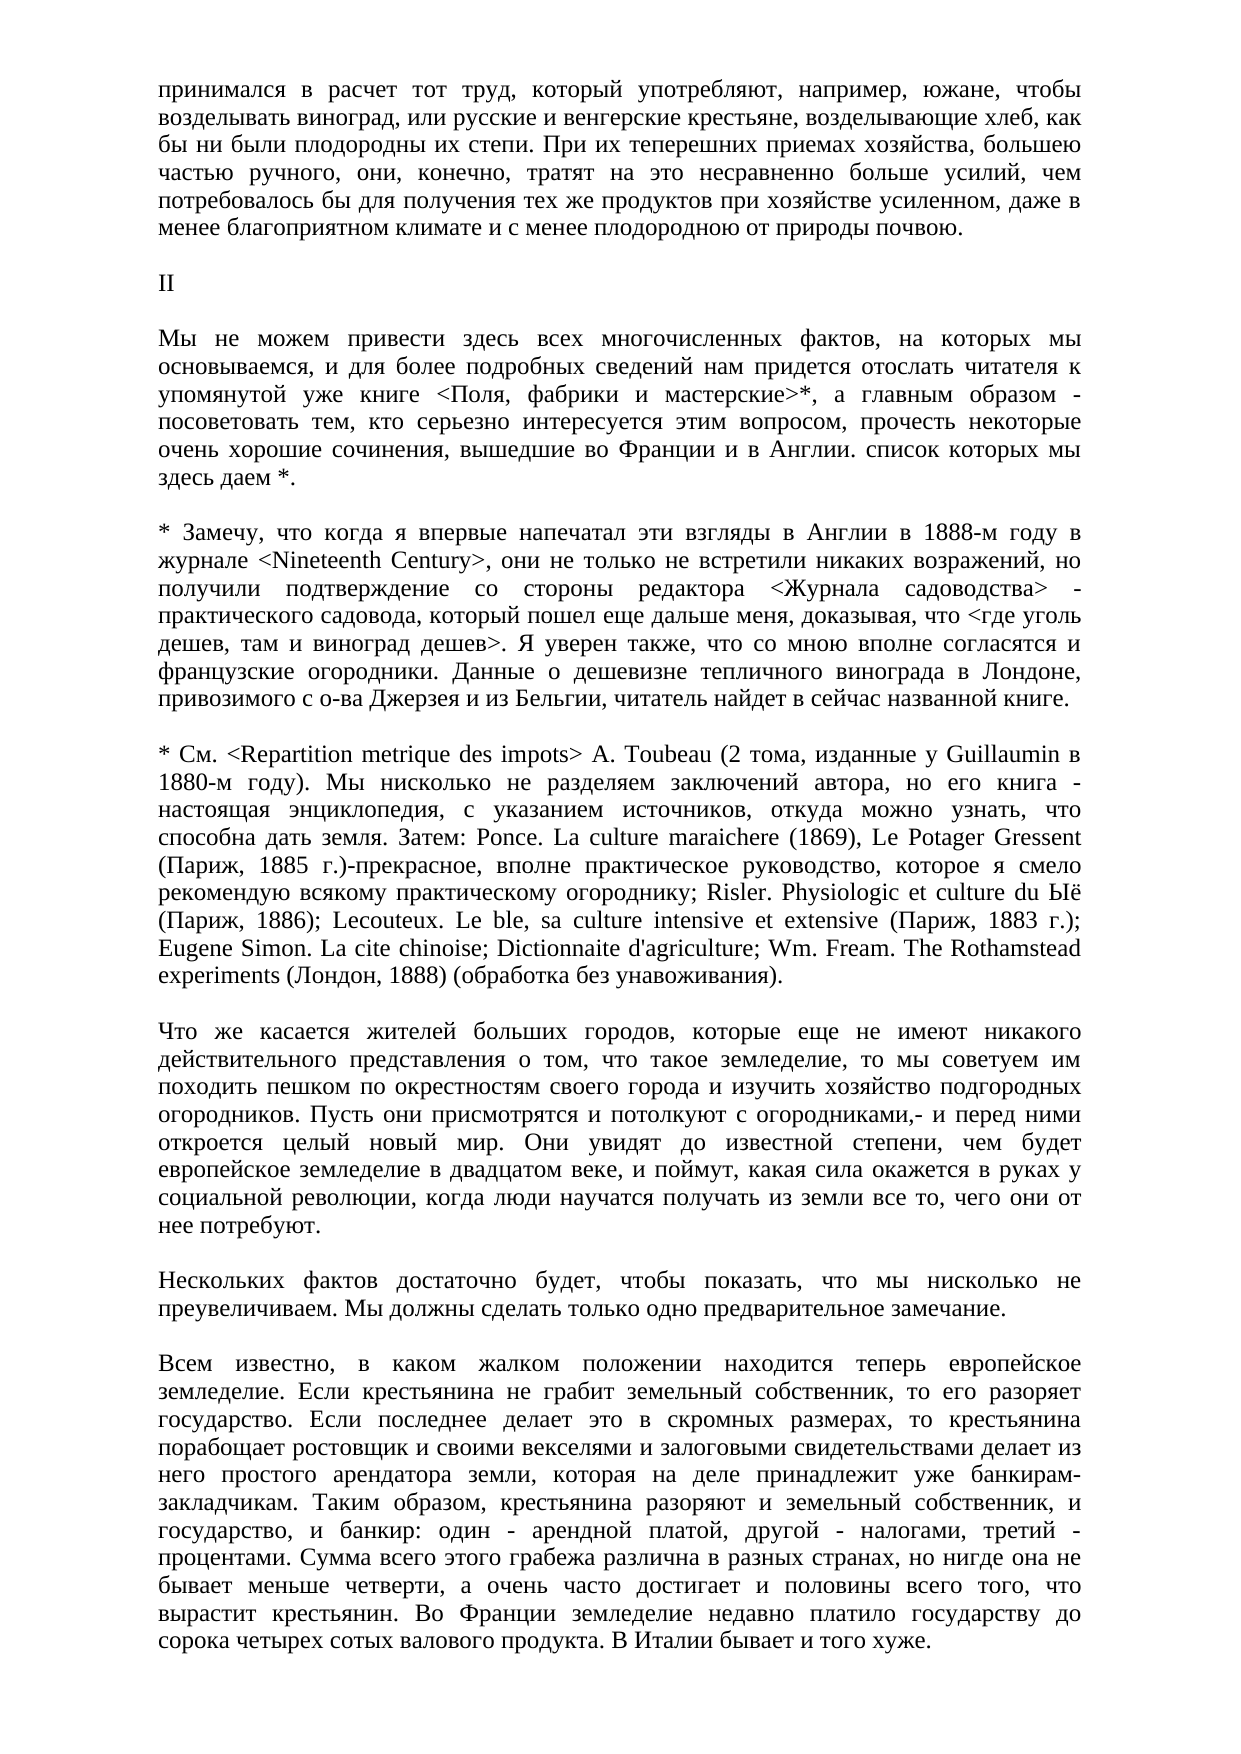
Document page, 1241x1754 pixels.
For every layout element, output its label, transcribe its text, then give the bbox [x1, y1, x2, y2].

text Мы не можем привести здесь всех многочисленных фактов, на которых мы основываемся, и для более подробных сведений нам придется отослать читателя к упомянутой уже книге <Поля, фабрики и мастерские>*, а главным образом - посоветовать тем, кто серьезно интересуется этим вопросом, прочесть некоторые очень хорошие сочинения, вышедшие во Франции и в Англии. список которых мы здесь даем *. [158, 324, 1082, 491]
text Всем известно, в каком жалком положении находится теперь европейское земледелие. Если крестьянина не грабит земельный собственник, то его разоряет государство. Если последнее делает это в скромных размерах, то крестьянина порабощает ростовщик и своими векселями и залоговыми свидетельствами делает из него простого арендатора земли, которая на деле принадлежит уже банкирам-закладчикам. Таким образом, крестьянина разоряют и земельный собственник, и государство, и банкир: один - арендной платой, другой - налогами, третий - процентами. Сумма всего этого грабежа различна в разных странах, но нигде она не бывает меньше четверти, а очень часто достигает и половины всего того, что вырастит крестьянин. Во Франции земледелие недавно платило государству до сорока четырех сотых валового продукта. В Италии бывает и того хуже. [158, 1349, 1082, 1654]
text II [158, 269, 1082, 297]
text * Замечу, что когда я впервые напечатал эти взгляды в Англии в 1888-м году в журнале <Nineteenth Century>, они не только не встретили никаких возражений, но получили подтверждение со стороны редактора <Журнала садоводства> - практического садовода, который пошел еще дальше меня, доказывая, что <где уголь дешев, там и виноград дешев>. Я уверен также, что со мною вполне согласятся и французские огородники. Данные о дешевизне тепличного винограда в Лондоне, привозимого с о-ва Джерзея и из Бельгии, читатель найдет в сейчас названной книге. [158, 518, 1082, 712]
text Нескольких фактов достаточно будет, чтобы показать, что мы нисколько не преувеличиваем. Мы должны сделать только одно предварительное замечание. [158, 1266, 1082, 1322]
text принимался в расчет тот труд, который употребляют, например, южане, чтобы возделывать виноград, или русские и венгерские крестьяне, возделывающие хлеб, как бы ни были плодородны их степи. При их теперешних приемах хозяйства, большею частью ручного, они, конечно, тратят на это несравненно больше усилий, чем потребовалось бы для получения тех же продуктов при хозяйстве усиленном, даже в менее благоприятном климате и с менее плодородною от природы почвою. [158, 75, 1082, 241]
text * См. <Repartition metrique des impots> A. Toubeau (2 тома, изданные у Guillaumin в 1880-м году). Мы нисколько не разделяем заключений автора, но его книга - настоящая энциклопедия, с указанием источников, откуда можно узнать, что способна дать земля. Затем: Ponce. La culture maraichere (1869), Le Potager Gressent (Париж, 1885 г.)-прекрасное, вполне практическое руководство, которое я смело рекомендую всякому практическому огороднику; Risler. Physiologic et culture du Ыё (Париж, 1886); Lecouteux. Le ble, sa culture intensive et extensive (Париж, 1883 г.); Eugene Simon. La cite chinoise; Dictionnaite d'agriculture; Wm. Fream. The Rothamstead experiments (Лондон, 1888) (обработка без унавоживания). [158, 740, 1082, 989]
text Что же касается жителей больших городов, которые еще не имеют никакого действительного представления о том, что такое земледелие, то мы советуем им походить пешком по окрестностям своего города и изучить хозяйство подгородных огородников. Пусть они присмотрятся и потолкуют с огородниками,- и перед ними откроется целый новый мир. Они увидят до известной степени, чем будет европейское земледелие в двадцатом веке, и поймут, какая сила окажется в руках у социальной революции, когда люди научатся получать из земли все то, чего они от нее потребуют. [158, 1017, 1082, 1239]
